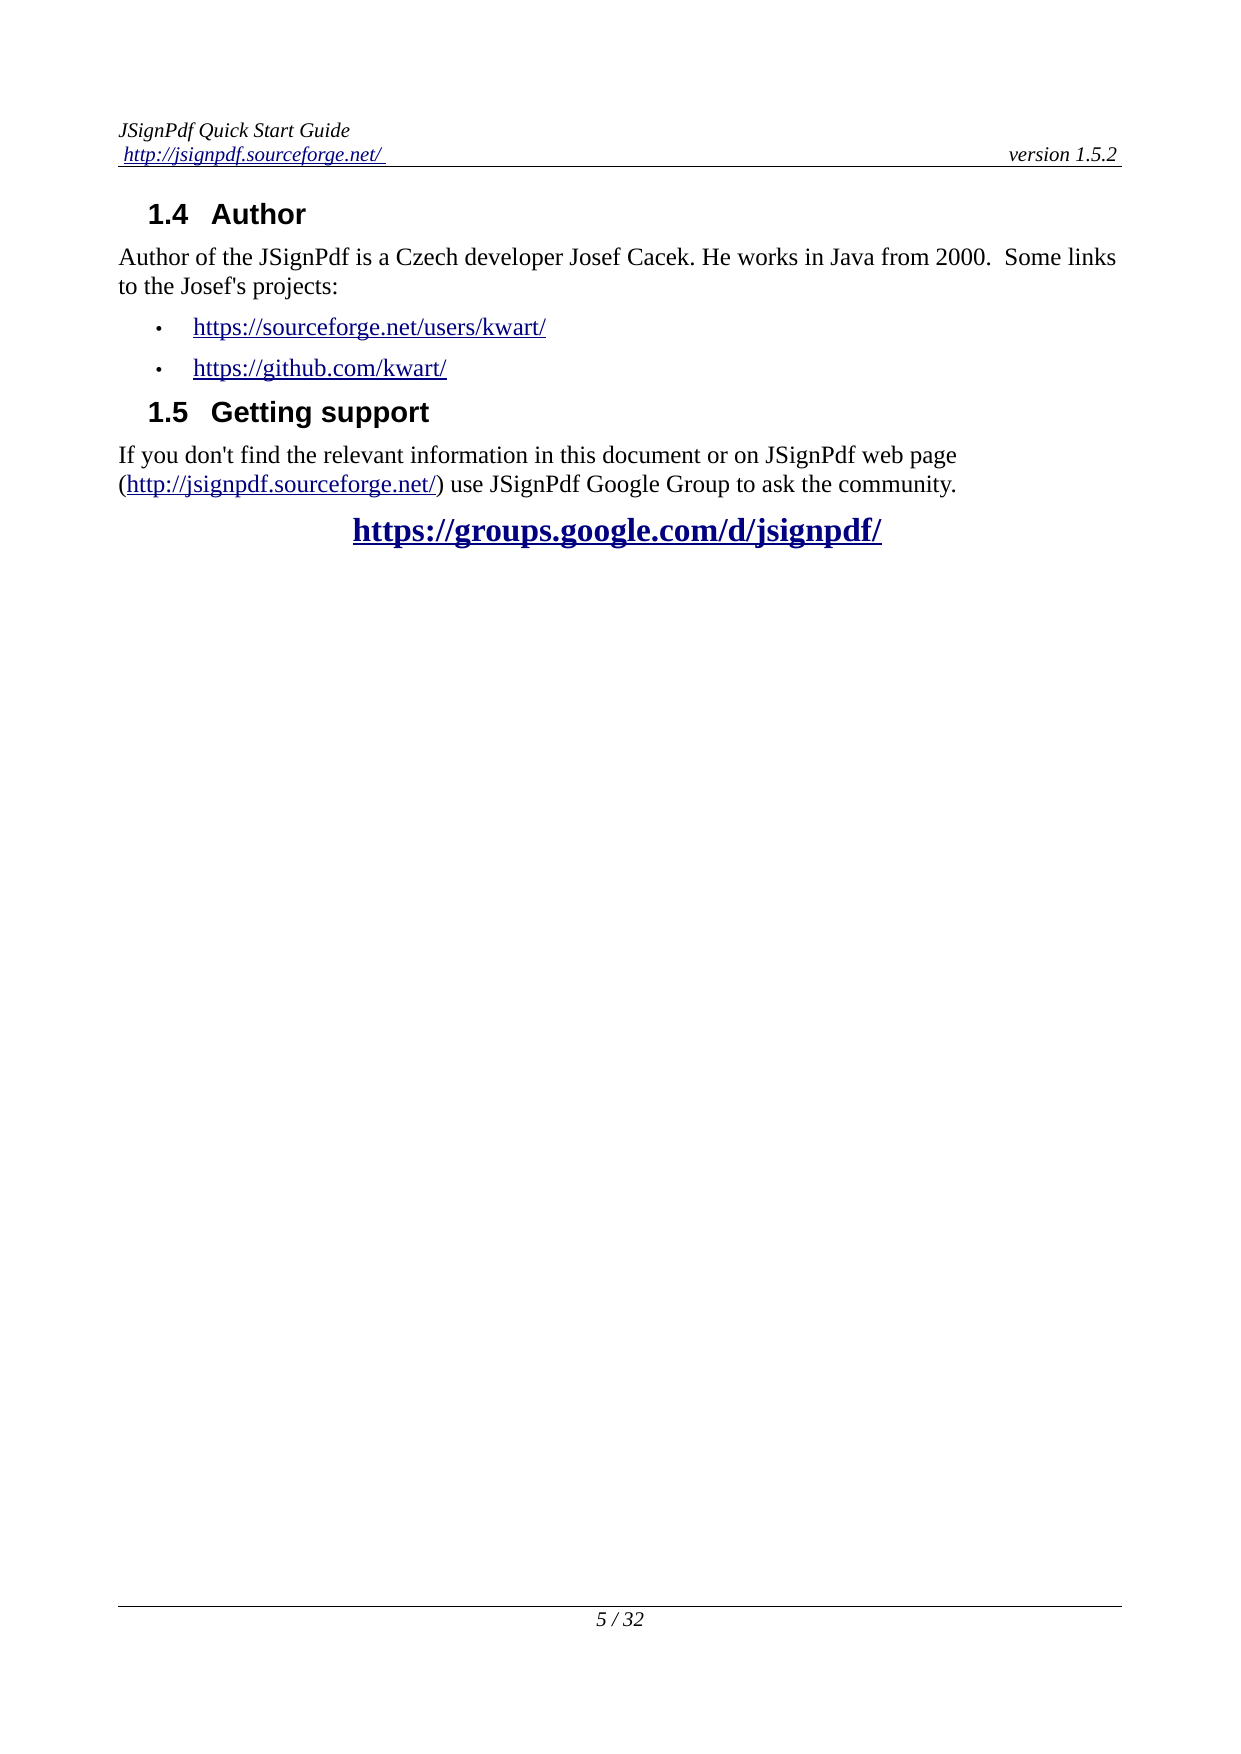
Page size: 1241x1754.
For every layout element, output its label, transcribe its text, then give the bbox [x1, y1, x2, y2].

text https://groups.google.com/d/jsignpdf/ [118, 510, 1122, 548]
subtitle Author [148, 197, 1116, 230]
list https://sourceforge.net/users/kwart/ [156, 312, 1122, 341]
text Author of the JSignPdf is a Czech developer Josef Cacek. He works in Java from 2000. Some links to the Josef's projects: [118, 242, 1122, 299]
text If you don't find the relevant information in this document or on JSignPdf web page (http://jsignpdf.sourceforge.net/) use JSignPdf Google Group to ask the community. [118, 440, 1122, 497]
subtitle Getting support [148, 394, 1116, 428]
list https://github.com/kwart/ [156, 353, 1122, 382]
